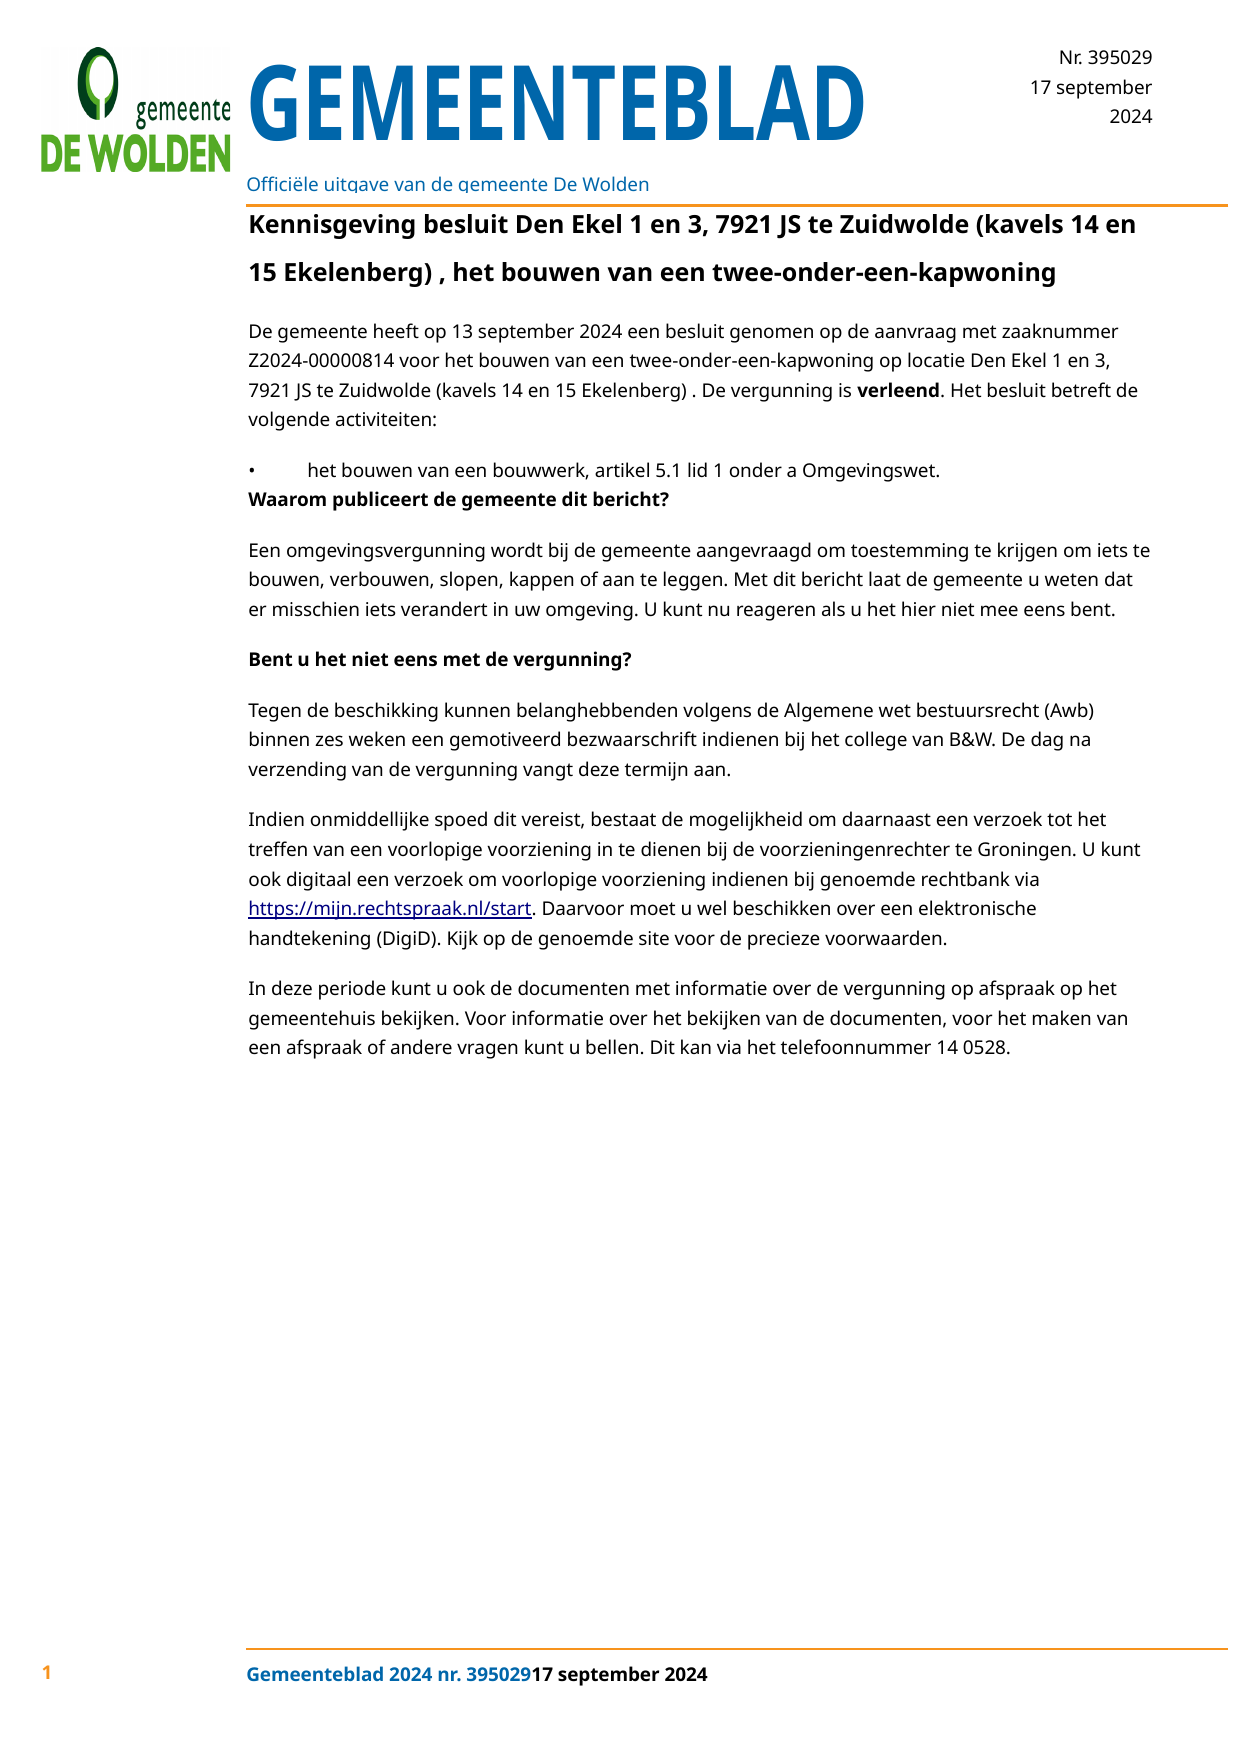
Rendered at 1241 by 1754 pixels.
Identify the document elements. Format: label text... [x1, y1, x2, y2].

list het bouwen van een bouwwerk, artikel 5.1 lid 1 onder a Omgevingswet. [248, 457, 1152, 483]
text Indien onmiddellijke spoed dit vereist, bestaat de mogelijkheid om daarnaast een verzoek tot het treffen van een voorlopige voorziening in te dienen bij de voorzieningenrechter te Groningen. U kunt ook digitaal een verzoek om voorlopige voorziening indienen bij genoemde rechtbank via https://mijn.rechtspraak.nl/start. Daarvoor moet u wel beschikken over een elektronische handtekening (DigiD). Kijk op de genoemde site voor de precieze voorwaarden. [248, 807, 1152, 951]
picture [41, 47, 231, 172]
text Kennisgeving besluit Den Ekel 1 en 3, 7921 JS te Zuidwolde (kavels 14 en 15 Ekelenberg) , het bouwen van een twee-onder-een-kapwoning [248, 207, 1152, 288]
text Een omgevingsvergunning wordt bij de gemeente aangevraagd om toestemming te krijgen om iets te bouwen, verbouwen, slopen, kappen of aan te leggen. Met dit bericht laat de gemeente u weten dat er misschien iets verandert in uw omgeving. U kunt nu reageren als u het hier niet mee eens bent. [248, 537, 1152, 622]
text Tegen de beschikking kunnen belanghebbenden volgens de Algemene wet bestuursrecht (Awb) binnen zes weken een gemotiveerd bezwaarschrift indienen bij het college van B&W. De dag na verzending van de vergunning vangt deze termijn aan. [248, 697, 1152, 782]
text In deze periode kunt u ook de documenten met informatie over de vergunning op afspraak op het gemeentehuis bekijken. Voor informatie over het bekijken van de documenten, voor het maken van een afspraak of andere vragen kunt u bellen. Dit kan via het telefoonnummer 14 0528. [248, 975, 1152, 1060]
text De gemeente heeft op 13 september 2024 een besluit genomen op de aanvraag met zaaknummer Z2024-00000814 voor het bouwen van een twee-onder-een-kapwoning op locatie Den Ekel 1 en 3, 7921 JS te Zuidwolde (kavels 14 en 15 Ekelenberg) . De vergunning is verleend. Het besluit betreft de volgende activiteiten: [248, 318, 1152, 432]
text Waarom publiceert de gemeente dit bericht? [248, 487, 1152, 512]
text Bent u het niet eens met de vergunning? [248, 647, 1152, 672]
